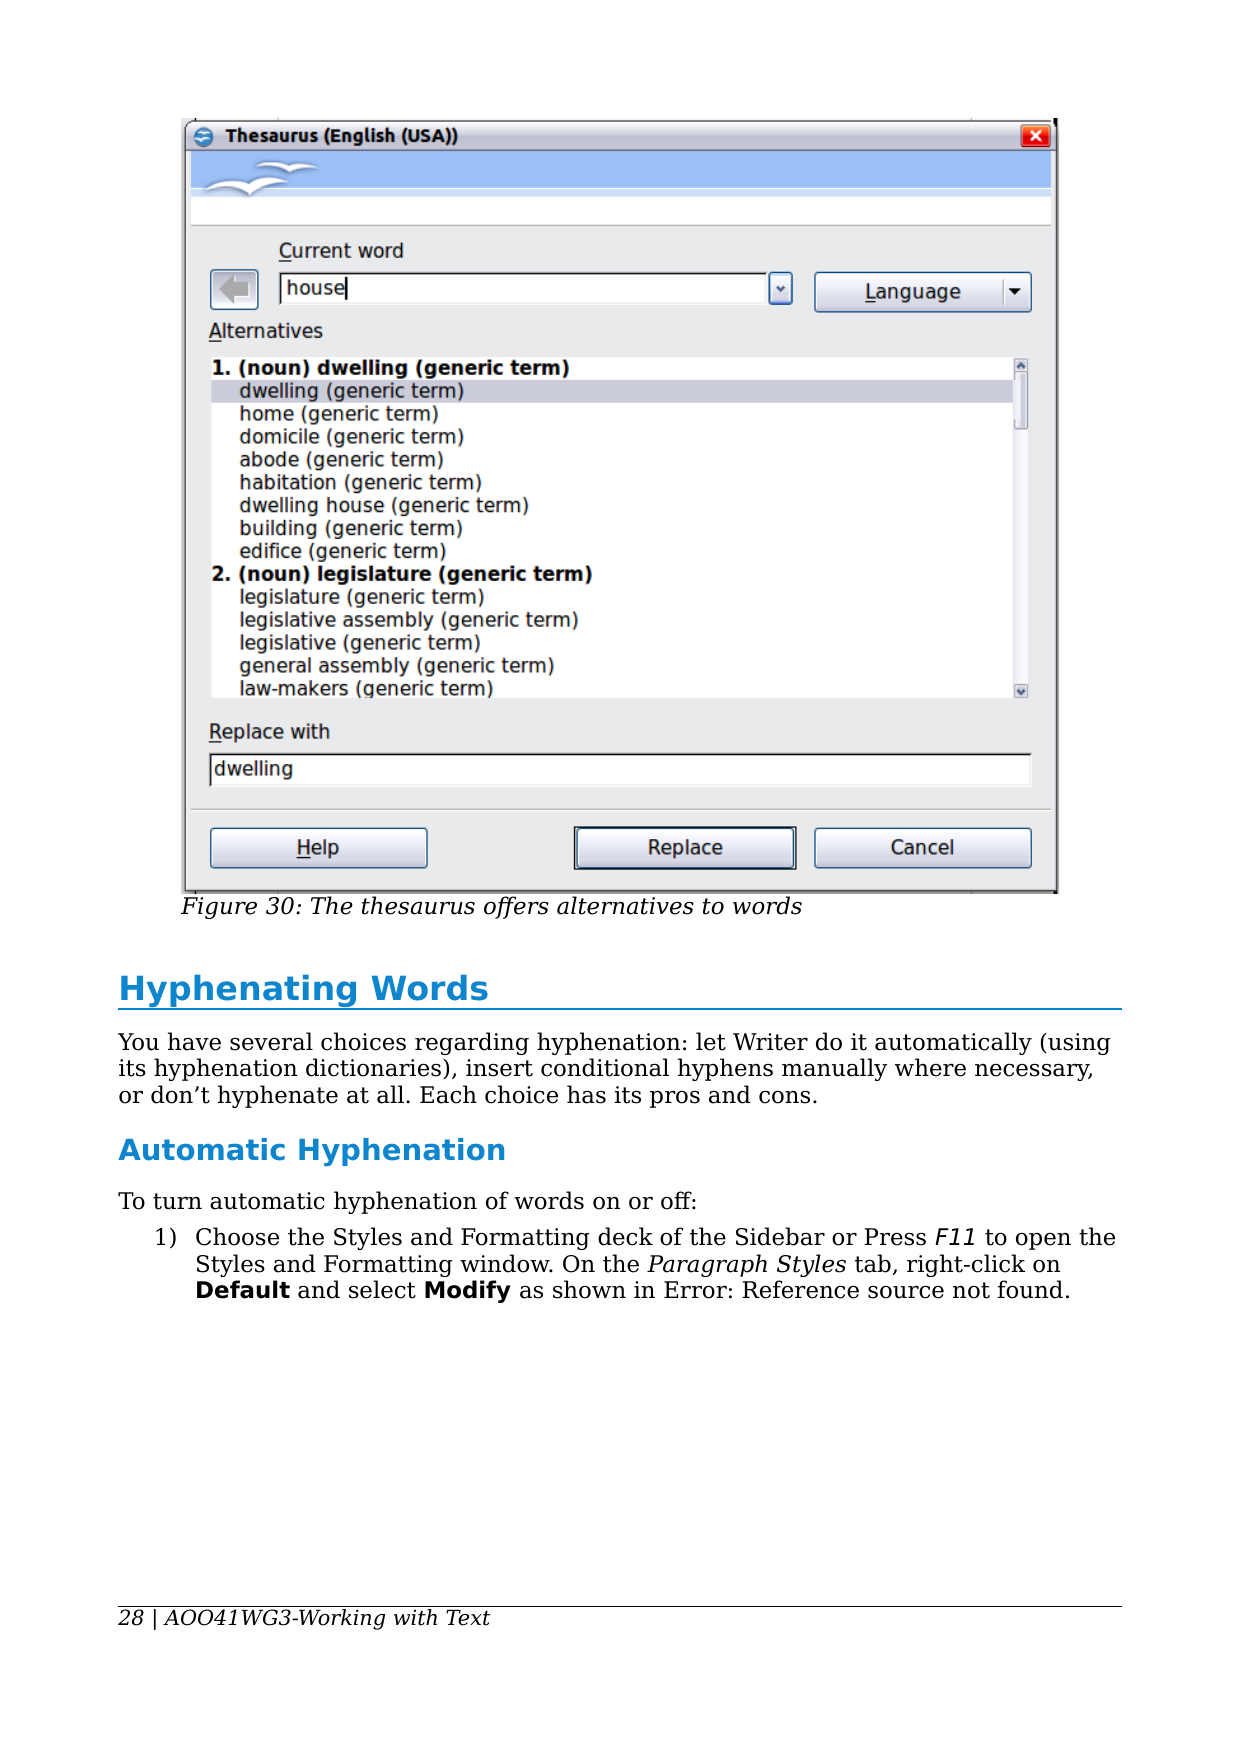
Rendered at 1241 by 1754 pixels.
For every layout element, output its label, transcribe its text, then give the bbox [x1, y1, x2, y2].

list Choose the Styles and Formatting deck of the Sidebar or Press F11 to open the Styles and Formatting window. On the Paragraph Styles tab, right-click on Default and select Modify as shown in Error: Reference source not found. [177, 1224, 1122, 1304]
picture [181, 118, 1060, 894]
list To turn automatic hyphenation of words on or off: [118, 1179, 1122, 1218]
subtitle Automatic Hyphenation [118, 1133, 1122, 1167]
text Figure 30: The thesaurus offers alternatives to words [181, 894, 1059, 920]
text You have several choices regarding hyphenation: let Writer do it automatically (using its hyphenation dictionaries), insert conditional hyphens manually where necessary, or don’t hyphenate at all. Each choice has its pros and cons. [118, 1029, 1122, 1109]
subtitle Hyphenating Words [118, 969, 1122, 1008]
